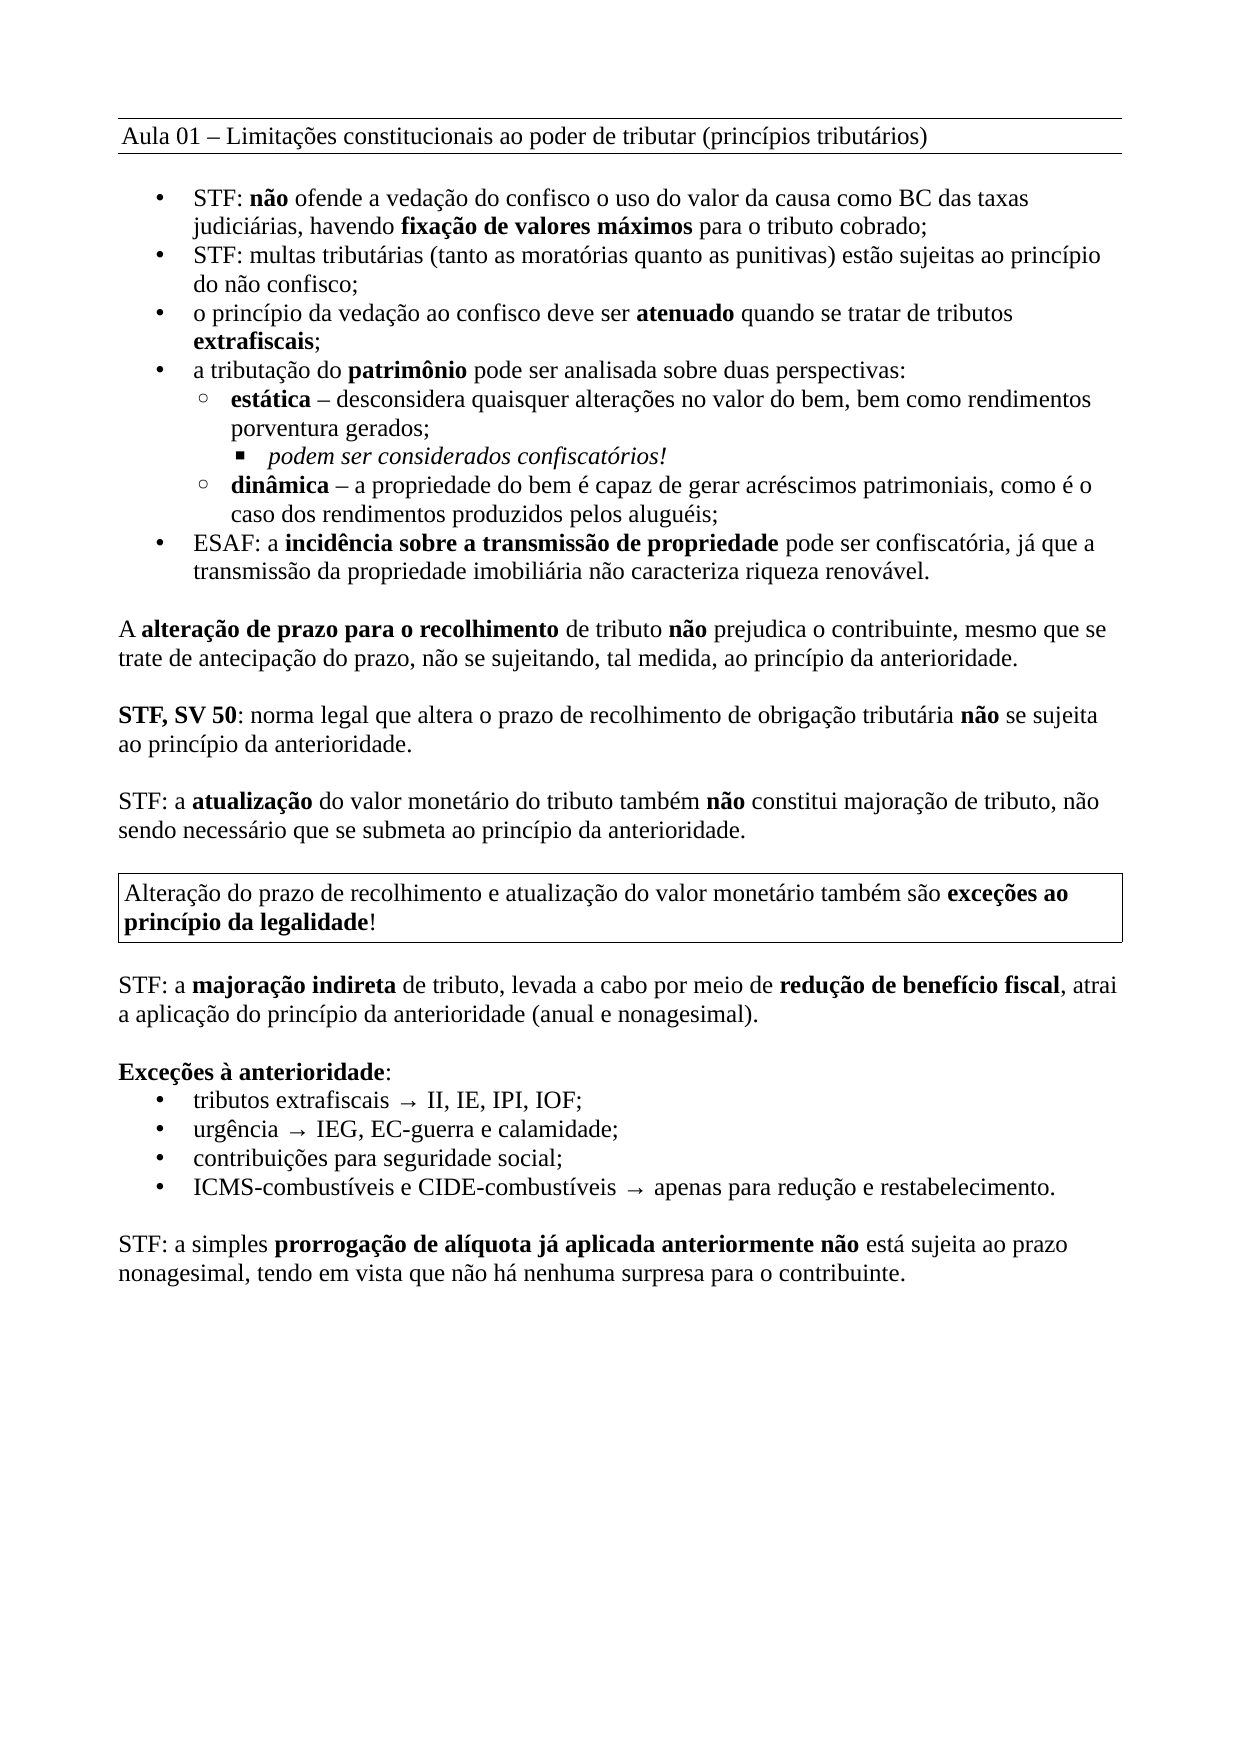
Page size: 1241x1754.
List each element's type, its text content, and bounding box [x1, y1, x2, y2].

list urgência → IEG, EC-guerra e calamidade; [156, 1114, 1122, 1143]
text Exceções à anterioridade: [118, 1057, 1122, 1086]
text STF: a atualização do valor monetário do tributo também não constitui majoração de tributo, não sendo necessário que se submeta ao princípio da anterioridade. [118, 786, 1122, 844]
list STF: não ofende a vedação do confisco o uso do valor da causa como BC das taxas judiciárias, havendo fixação de valores máximos para o tributo cobrado; [156, 183, 1122, 240]
list ICMS-combustíveis e CIDE-combustíveis → apenas para redução e restabelecimento. [156, 1172, 1122, 1201]
list dinâmica – a propriedade do bem é capaz de gerar acréscimos patrimoniais, como é o caso dos rendimentos produzidos pelos aluguéis; [193, 470, 1122, 528]
list estática – desconsidera quaisquer alterações no valor do bem, bem como rendimentos porventura gerados; [193, 384, 1122, 441]
list tributos extrafiscais → II, IE, IPI, IOF; [156, 1086, 1122, 1114]
text A alteração de prazo para o recolhimento de tributo não prejudica o contribuinte, mesmo que se trate de antecipação do prazo, não se sujeitando, tal medida, ao princípio da anterioridade. [118, 614, 1122, 671]
text STF, SV 50: norma legal que altera o prazo de recolhimento de obrigação tributária não se sujeita ao princípio da anterioridade. [118, 700, 1122, 758]
list ESAF: a incidência sobre a transmissão de propriedade pode ser confiscatória, já que a transmissão da propriedade imobiliária não caracteriza riqueza renovável. [156, 528, 1122, 585]
table_header Alteração do prazo de recolhimento e atualização do valor monetário também são exceções ao princípio da legalidade! [119, 874, 1122, 942]
list podem ser considerados confiscatórios! [231, 441, 1122, 470]
text STF: a majoração indireta de tributo, levada a cabo por meio de redução de benefício fiscal, atrai a aplicação do princípio da anterioridade (anual e nonagesimal). [118, 971, 1122, 1028]
list o princípio da vedação ao confisco deve ser atenuado quando se tratar de tributos extrafiscais; [156, 298, 1122, 355]
list STF: multas tributárias (tanto as moratórias quanto as punitivas) estão sujeitas ao princípio do não confisco; [156, 240, 1122, 298]
list a tributação do patrimônio pode ser analisada sobre duas perspectivas: [156, 355, 1122, 384]
text STF: a simples prorrogação de alíquota já aplicada anteriormente não está sujeita ao prazo nonagesimal, tendo em vista que não há nenhuma surpresa para o contribuinte. [118, 1229, 1122, 1287]
list contribuições para seguridade social; [156, 1143, 1122, 1172]
